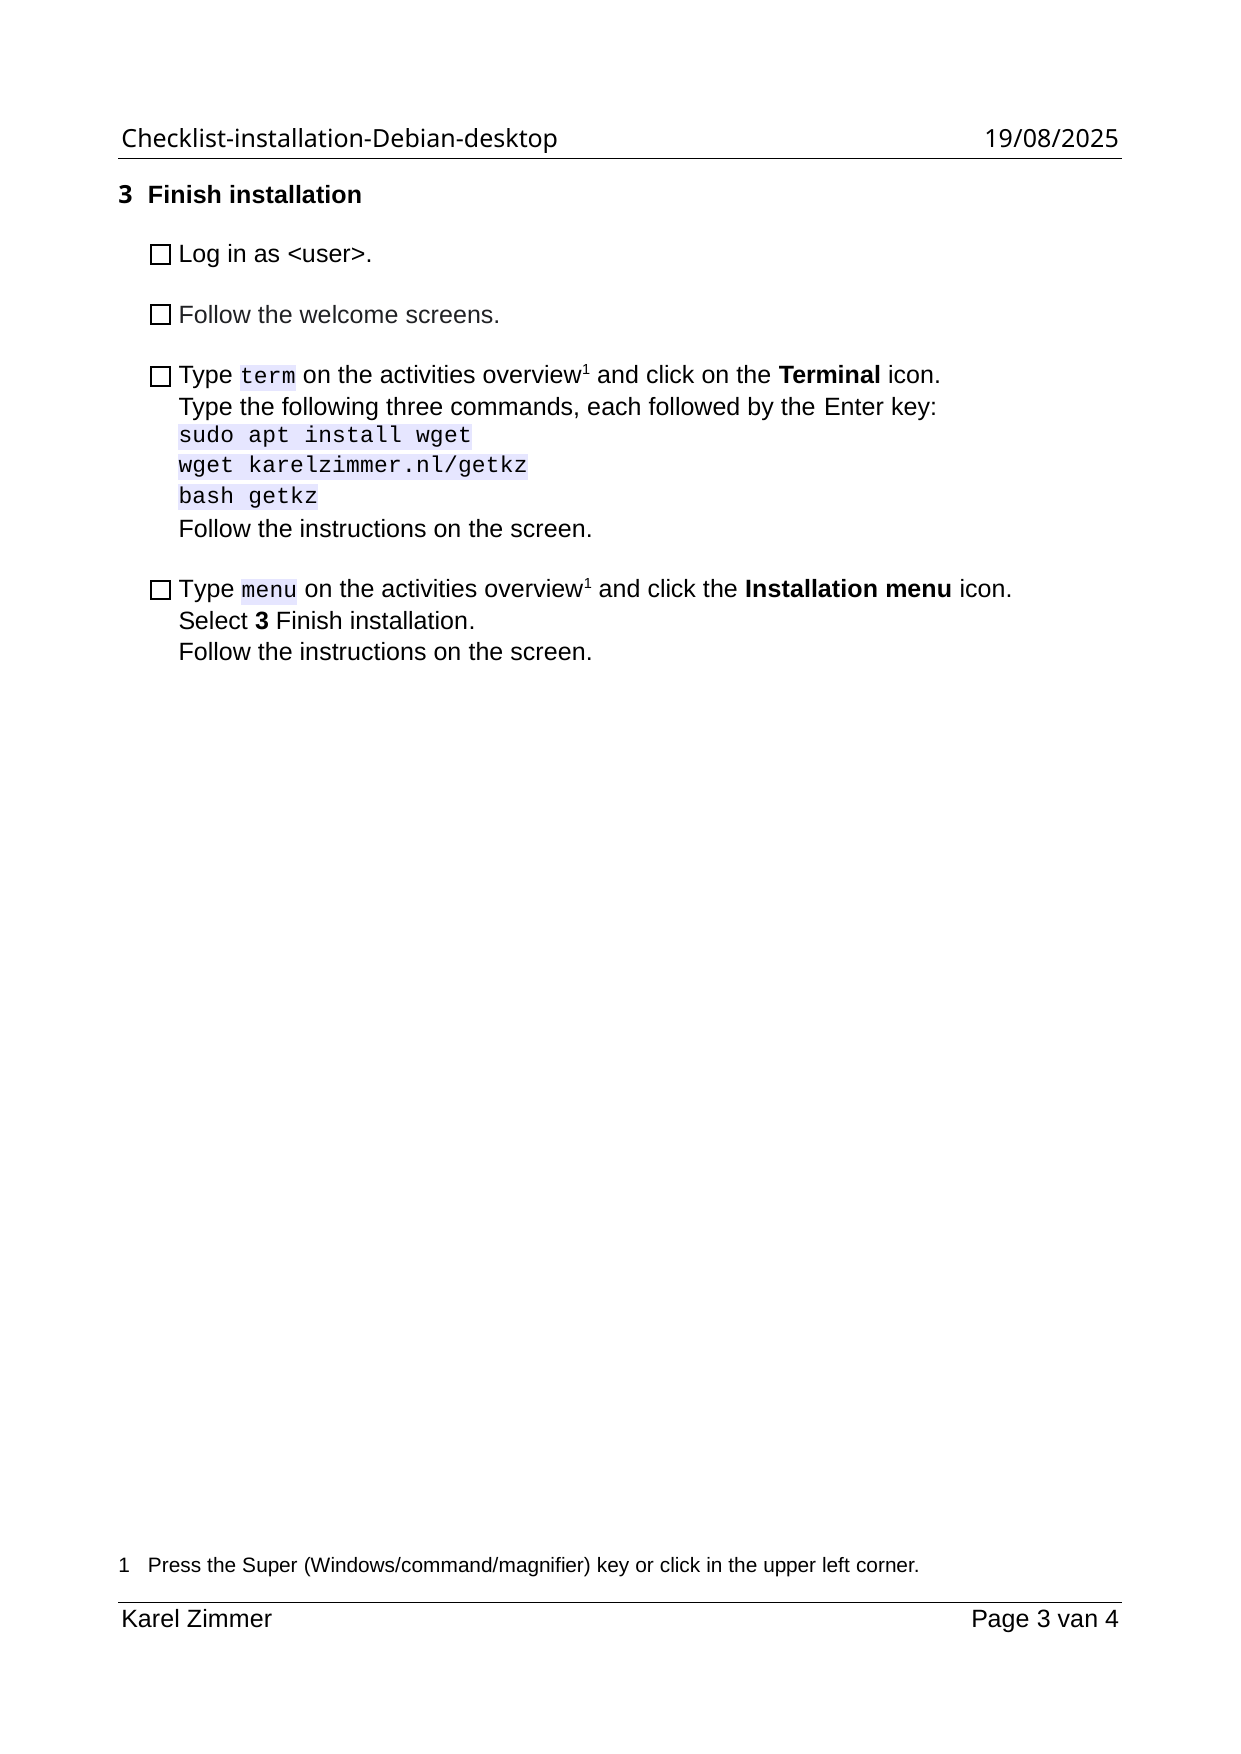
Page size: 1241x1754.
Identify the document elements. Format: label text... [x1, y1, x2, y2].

table_cell [142, 636, 177, 667]
table_cell [118, 330, 142, 360]
table_cell Follow the instructions on the screen. [177, 636, 1122, 667]
table_cell [142, 574, 177, 606]
table_cell [118, 269, 142, 300]
table_cell Follow the instructions on the screen. [177, 514, 1122, 544]
table_cell sudo apt install wget [177, 423, 1122, 453]
table_cell [118, 514, 142, 544]
table_cell [142, 483, 177, 513]
table_cell Follow the welcome screens. [177, 300, 1122, 330]
table_cell Type menu on the activities overview1 and click the Installation menu icon. [177, 574, 1122, 606]
table_cell [142, 453, 177, 483]
table_cell [142, 360, 177, 392]
table_cell Select 3 Finish installation. [177, 606, 1122, 636]
table_cell [142, 269, 177, 300]
table_header Log in as <user>. [177, 239, 1122, 269]
list Finish installation [118, 177, 1122, 211]
table_cell bash getkz [177, 483, 1122, 513]
table_cell [118, 606, 142, 636]
table_header [142, 239, 177, 269]
table_cell [177, 269, 1122, 300]
table_header [118, 239, 142, 269]
table_cell [118, 483, 142, 513]
table_cell [118, 300, 142, 330]
table_cell [118, 392, 142, 422]
table_cell [142, 606, 177, 636]
table_cell [142, 544, 177, 574]
table_cell [142, 392, 177, 422]
table_cell [142, 330, 177, 360]
table_cell [142, 300, 177, 330]
table_cell [177, 544, 1122, 574]
table_cell [118, 453, 142, 483]
table_cell [118, 574, 142, 606]
table_cell Type the following three commands, each followed by the Enter key: [177, 392, 1122, 422]
table_cell [142, 423, 177, 453]
table_cell [142, 514, 177, 544]
table_cell [118, 360, 142, 392]
table_cell [118, 544, 142, 574]
table_cell wget karelzimmer.nl/getkz [177, 453, 1122, 483]
table_cell [177, 330, 1122, 360]
table_cell [118, 423, 142, 453]
table_cell [118, 636, 142, 667]
table_cell Type term on the activities overview and click on the Terminal icon. [177, 360, 1122, 392]
